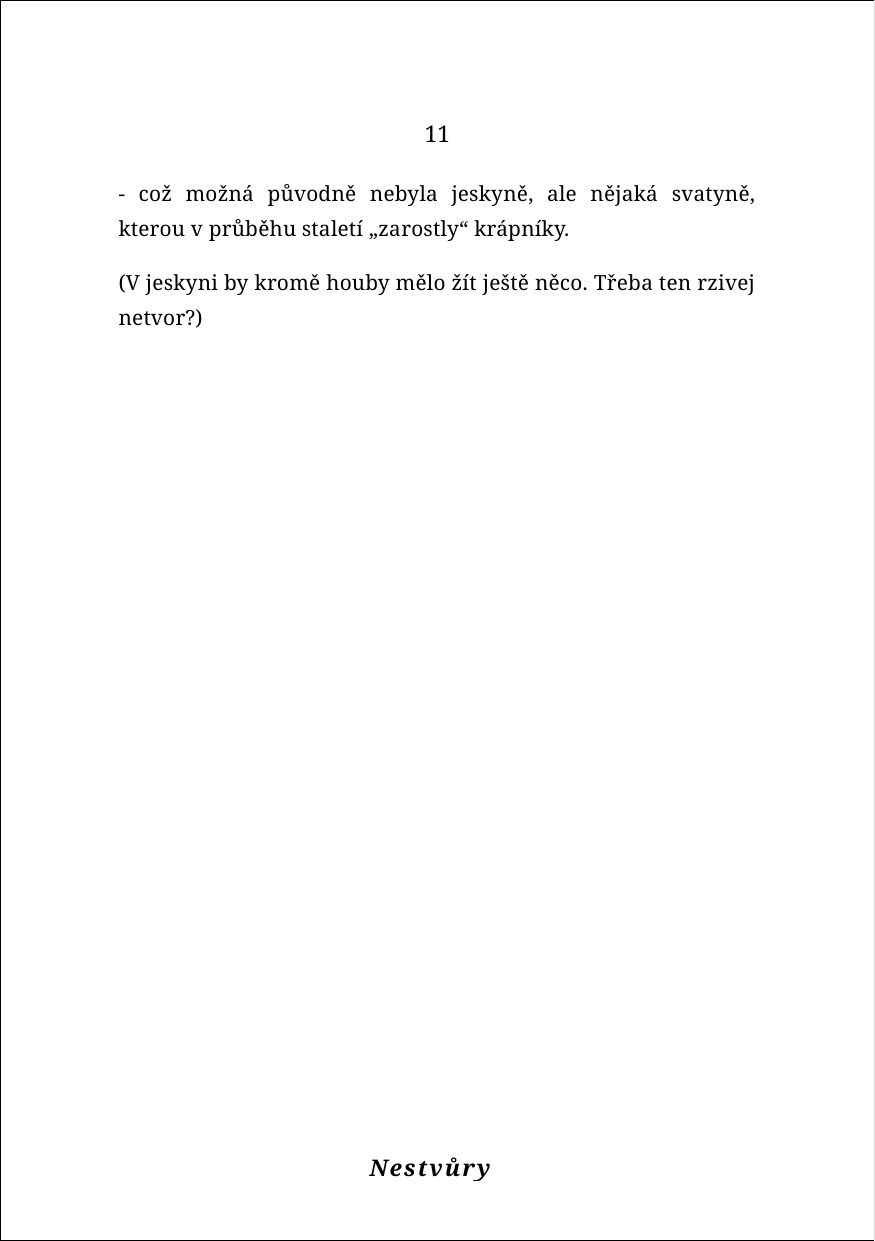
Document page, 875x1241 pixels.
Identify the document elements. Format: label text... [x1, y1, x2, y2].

text (V jeskyni by kromě houby mělo žít ještě něco. Třeba ten rzivej netvor?) [118, 268, 756, 332]
text - což možná původně nebyla jeskyně, ale nějaká svatyně, kterou v průběhu staletí „zarostly“ krápníky. [118, 179, 756, 243]
